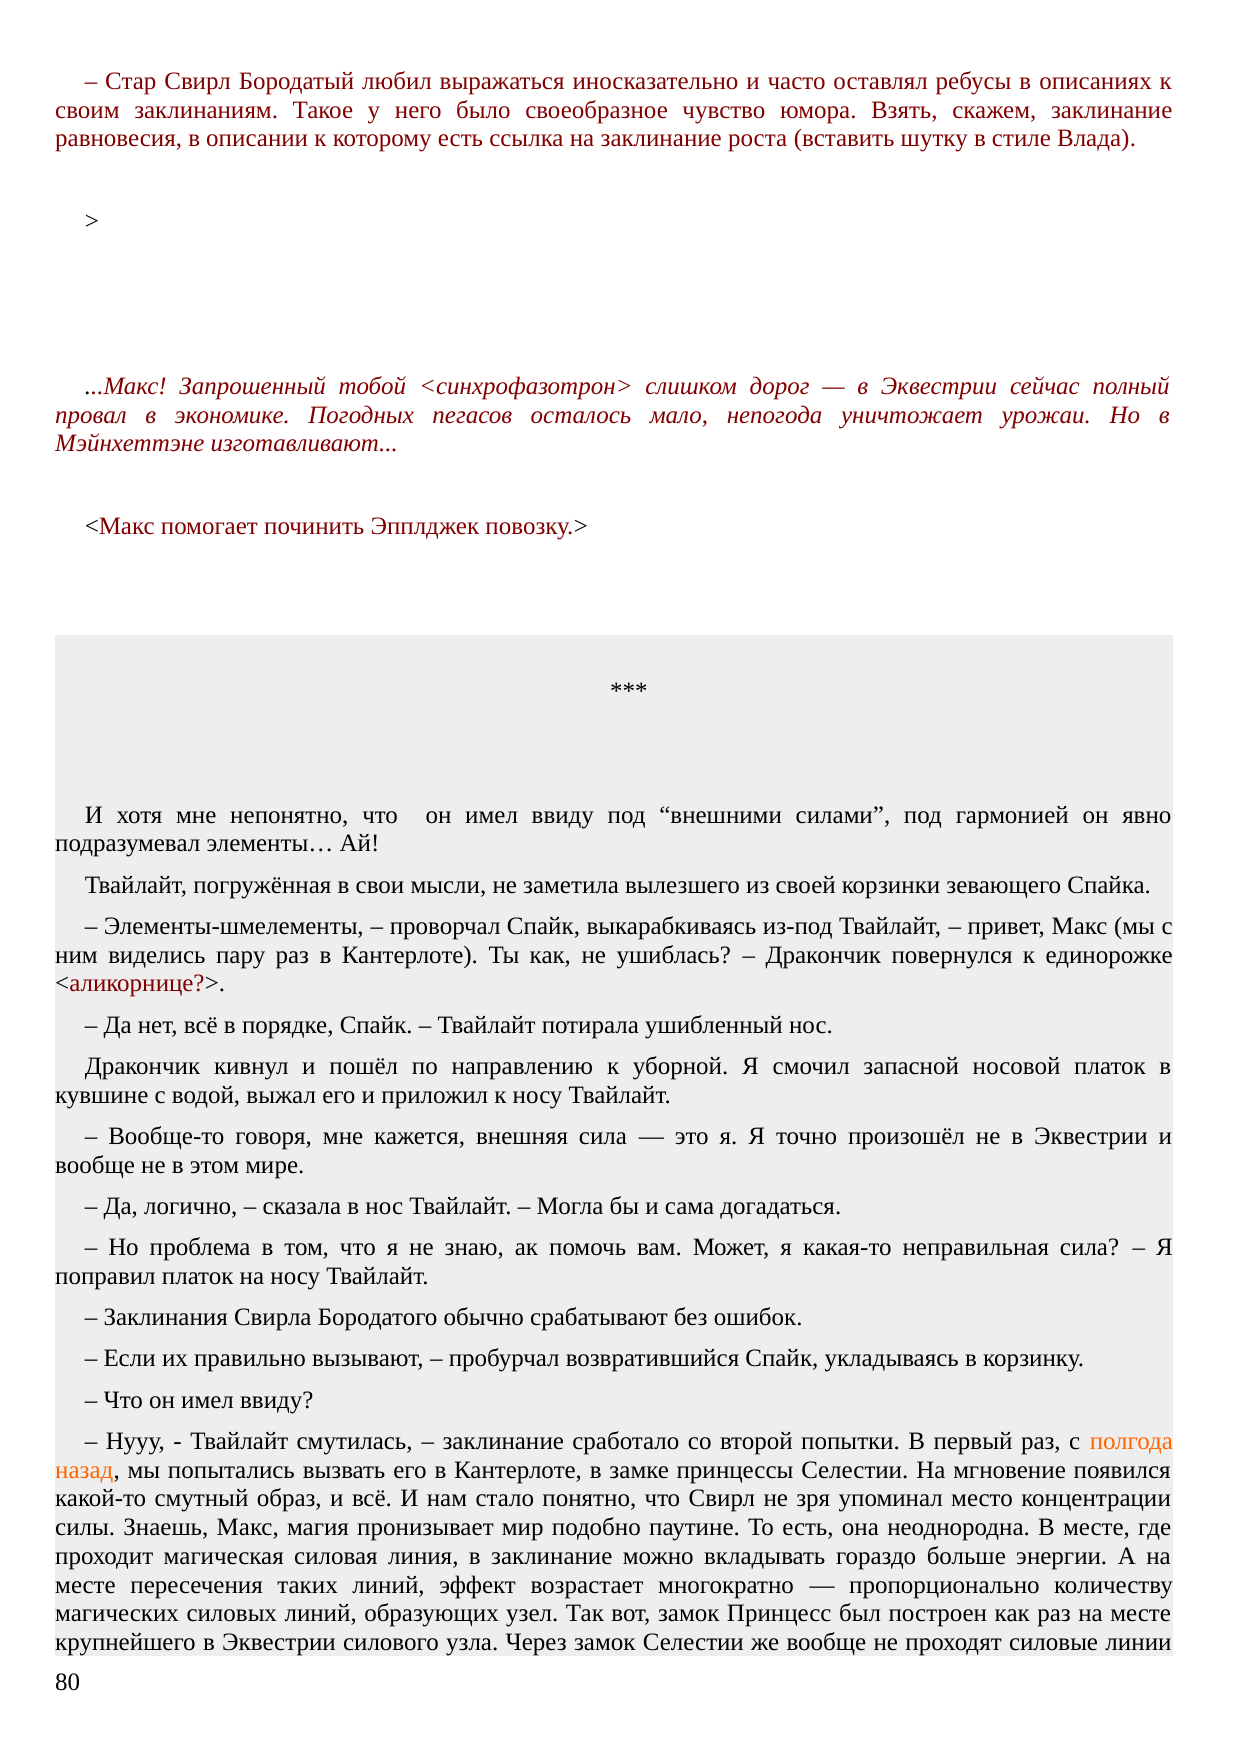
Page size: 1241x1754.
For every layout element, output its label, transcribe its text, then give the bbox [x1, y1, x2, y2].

text > [55, 206, 1173, 235]
text – Да нет, всё в порядке, Спайк. – Твайлайт потирала ушибленный нос. [55, 1010, 1173, 1038]
text – Если их правильно вызывают, – пробурчал возвратившийся Спайк, укладываясь в корзинку. [55, 1343, 1173, 1372]
text – Нууу, - Твайлайт смутилась, – заклинание сработало со второй попытки. В первый раз, с полгода назад, мы попытались вызвать его в Кантерлоте, в замке принцессы Селестии. На мгновение появился какой-то смутный образ, и всё. И нам стало понятно, что Свирл не зря упоминал место концентрации силы. Знаешь, Макс, магия пронизывает мир подобно паутине. То есть, она неоднородна. В месте, где проходит магическая силовая линия, в заклинание можно вкладывать гораздо больше энергии. А на месте пересечения таких линий, эффект возрастает многократно — пропорционально количеству магических силовых линий, образующих узел. Так вот, замок Принцесс был построен как раз на месте крупнейшего в Эквестрии силового узла. Через замок Селестии же вообще не проходят силовые линии [55, 1426, 1173, 1656]
text – Заклинания Свирла Бородатого обычно срабатывают без ошибок. [55, 1302, 1173, 1331]
text Твайлайт, погружённая в свои мысли, не заметила вылезшего из своей корзинки зевающего Спайка. [55, 870, 1173, 898]
text – Но проблема в том, что я не знаю, ак помочь вам. Может, я какая-то неправильная сила? – Я поправил платок на носу Твайлайт. [55, 1232, 1173, 1290]
text *** [55, 676, 1173, 705]
text – Элементы-шмелементы, – проворчал Спайк, выкарабкиваясь из-под Твайлайт, – привет, Макс (мы с ним виделись пару раз в Кантерлоте). Ты как, не ушиблась? – Дракончик повернулся к единорожке <аликорнице?>. [55, 911, 1173, 997]
text И хотя мне непонятно, что он имел ввиду под “внешними силами”, под гармонией он явно подразумевал элементы… Ай! [55, 800, 1173, 857]
text Дракончик кивнул и пошёл по направлению к уборной. Я смочил запасной носовой платок в кувшине с водой, выжал его и приложил к носу Твайлайт. [55, 1051, 1173, 1108]
text – Что он имел ввиду? [55, 1385, 1173, 1413]
text ...Макс! Запрошенный тобой <синхрофазотрон> слишком дорог — в Эквестрии сейчас полный провал в экономике. Погодных пегасов осталось мало, непогода уничтожает урожаи. Но в Мэйнхеттэне изготавливают... [55, 371, 1173, 457]
text <Макс помогает починить Эпплджек повозку.> [55, 511, 1173, 540]
text – Да, логично, – сказала в нос Твайлайт. – Могла бы и сама догадаться. [55, 1191, 1173, 1220]
text – Вообще-то говоря, мне кажется, внешняя сила — это я. Я точно произошёл не в Эквестрии и вообще не в этом мире. [55, 1121, 1173, 1178]
text – Стар Свирл Бородатый любил выражаться иносказательно и часто оставлял ребусы в описаниях к своим заклинаниям. Такое у него было своеобразное чувство юмора. Взять, скажем, заклинание равновесия, в описании к которому есть ссылка на заклинание роста (вставить шутку в стиле Влада). [55, 66, 1173, 152]
